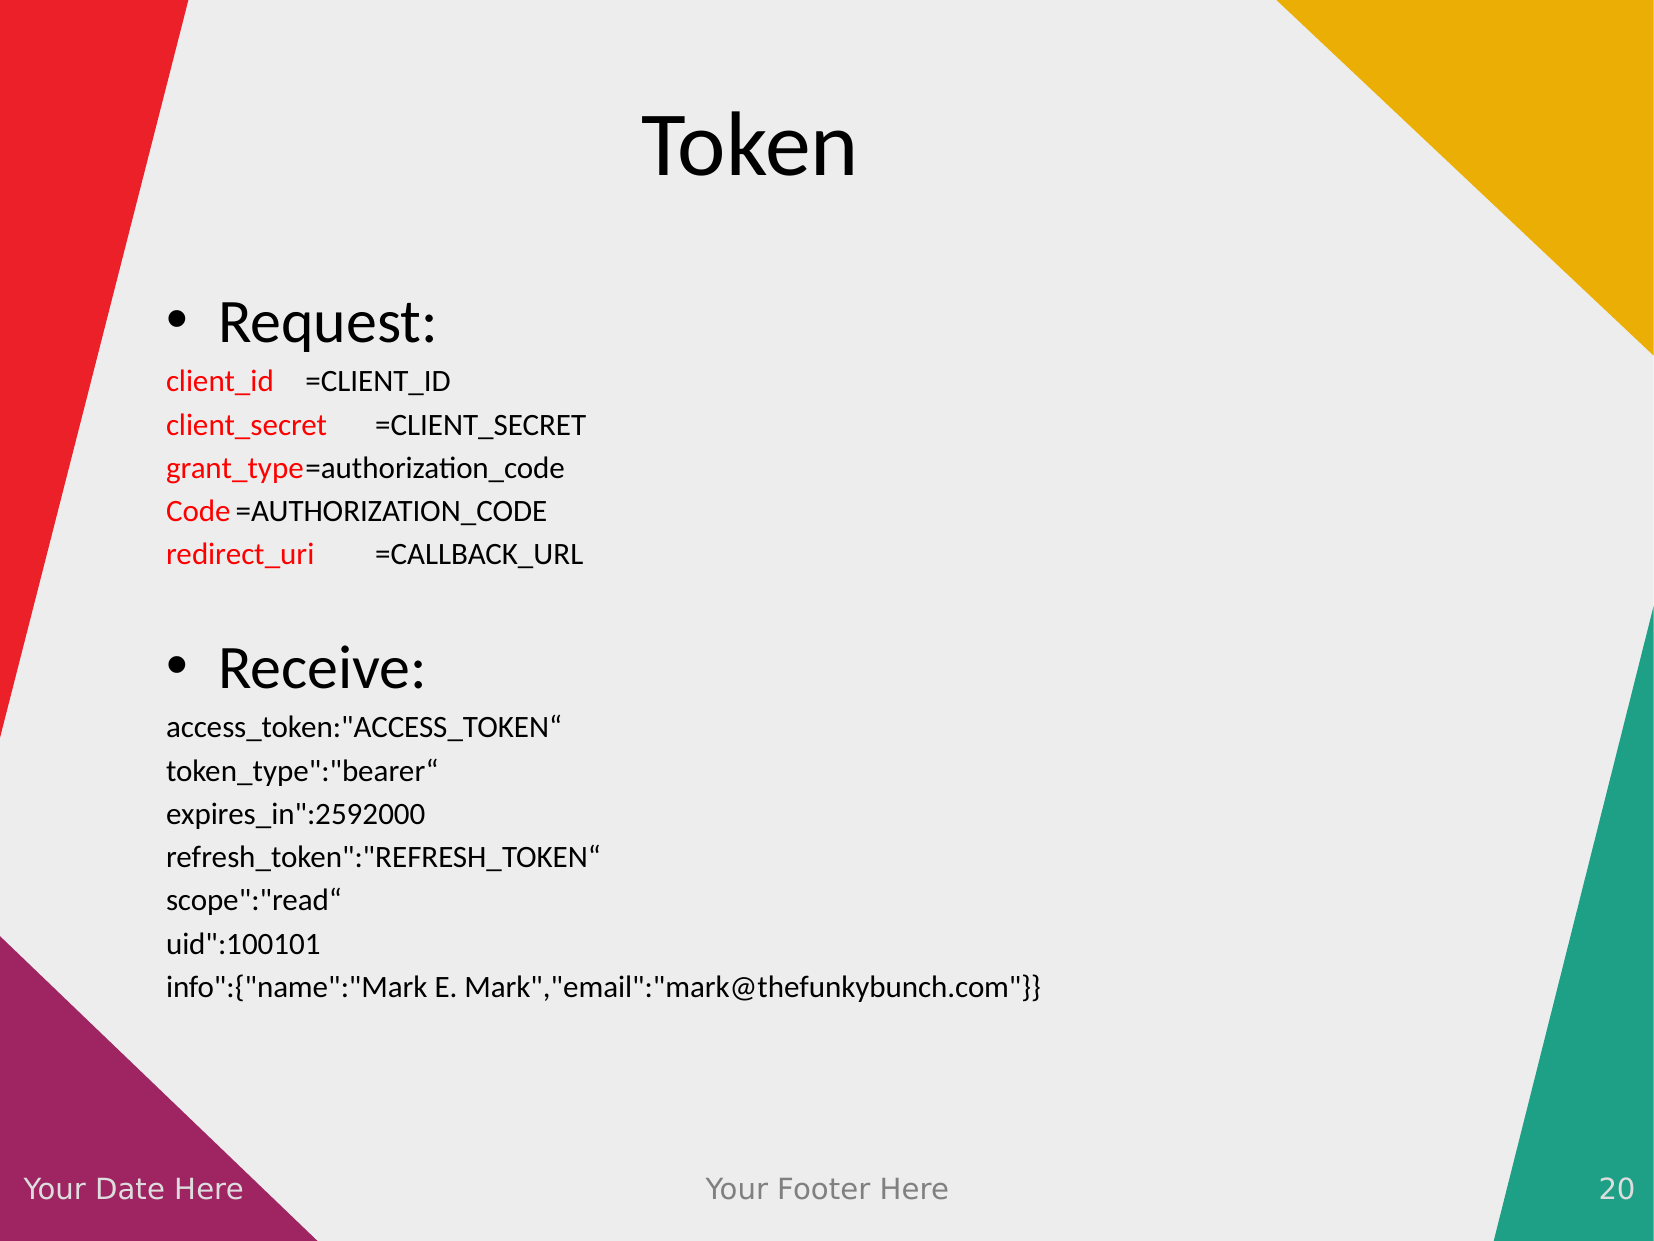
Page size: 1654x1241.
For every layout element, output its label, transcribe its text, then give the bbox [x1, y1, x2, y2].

list Request: client_id =CLIENT_ID client_secret =CLIENT_SECRET grant_type =authorization_code Code =AUTHORIZATION_CODE redirect_uri =CALLBACK_URL Receive: access_token:"ACCESS_TOKEN“ token_type":"bearer“ expires_in":2592000 refresh_token":"REFRESH_TOKEN“ scope":"read“ uid":100101 info":{"name":"Mark E. Mark","email":"mark@thefunkybunch.com"}} [150, 272, 1501, 1016]
title Token [75, 45, 1426, 233]
